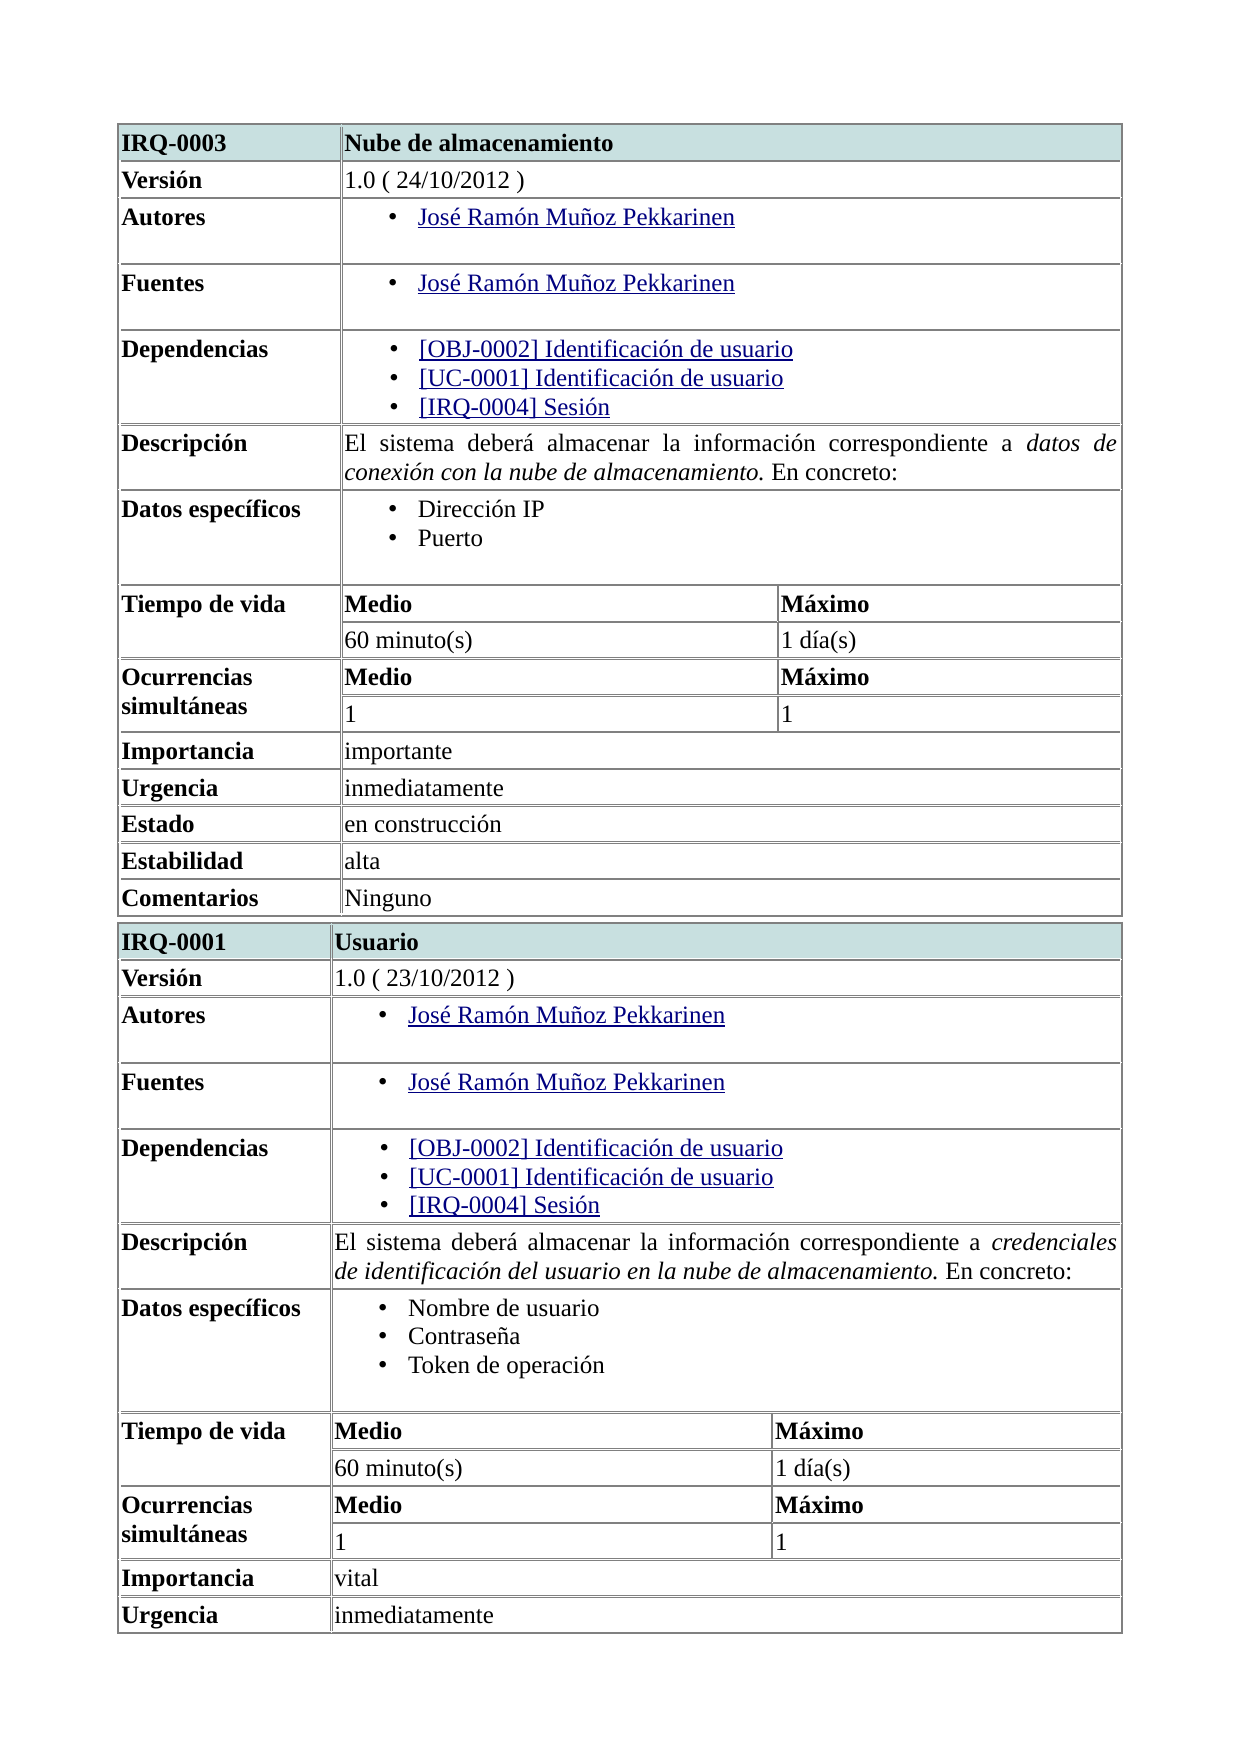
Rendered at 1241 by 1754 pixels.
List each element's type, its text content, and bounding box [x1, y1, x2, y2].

table_cell Datos específicos [118, 489, 340, 584]
table_cell Medio [343, 586, 777, 621]
table_cell Máximo [773, 1411, 1121, 1448]
table_cell 1 [773, 1522, 1122, 1558]
table_cell inmediatamente [331, 1595, 1121, 1632]
table_cell en construcción [343, 804, 1121, 841]
table_cell Tiempo de vida [118, 584, 340, 657]
table_header Nube de almacenamiento [341, 125, 1121, 160]
table_cell Ocurrencias simultáneas [119, 657, 340, 731]
table_cell Descripción [119, 1222, 330, 1287]
table_cell Nombre de usuario Contraseña Token de operación [333, 1288, 1121, 1411]
table_cell Fuentes [118, 263, 340, 329]
table_cell Comentarios [119, 878, 341, 915]
table_cell 60 minuto(s) [343, 623, 777, 657]
table_cell El sistema deberá almacenar la información correspondiente a datos de conexión con la nube de almacenamiento. En concreto: [343, 423, 1121, 489]
table_cell José Ramón Muñoz Pekkarinen [343, 196, 1121, 263]
table_cell Medio [343, 660, 777, 694]
table_cell inmediatamente [343, 768, 1122, 804]
table_cell Versión [119, 160, 340, 196]
table_cell 1 [779, 694, 1121, 731]
table_cell Urgencia [119, 1595, 331, 1632]
table_cell Descripción [119, 423, 340, 489]
table_cell Importancia [119, 1558, 330, 1595]
table_cell Dirección IP Puerto [343, 489, 1122, 584]
table_header Usuario [331, 924, 1121, 958]
table_cell 1 [343, 697, 777, 731]
table_cell 60 minuto(s) [333, 1451, 771, 1485]
table_cell Urgencia [118, 768, 340, 804]
table_cell Ninguno [341, 878, 1121, 915]
table_cell Máximo [773, 1485, 1121, 1522]
table_header IRQ-0001 [119, 924, 331, 958]
table_cell Ocurrencias simultáneas [119, 1485, 330, 1558]
table_cell 1 día(s) [773, 1448, 1121, 1485]
table_cell Importancia [119, 731, 340, 768]
table_cell Estado [119, 804, 340, 841]
table_cell Fuentes [119, 1061, 330, 1128]
table_cell José Ramón Muñoz Pekkarinen [343, 263, 1122, 329]
table_cell 1.0 ( 23/10/2012 ) [333, 959, 1122, 995]
table_cell Estabilidad [119, 841, 340, 878]
table_cell Máximo [779, 657, 1121, 694]
table_cell Autores [119, 995, 330, 1061]
table_cell [OBJ-0002] Identificación de usuario [UC-0001] Identificación de usuario [IRQ-0004] Sesión [333, 1128, 1122, 1222]
table_cell alta [343, 841, 1121, 878]
table_cell José Ramón Muñoz Pekkarinen [333, 995, 1121, 1061]
table_cell 1 [333, 1524, 771, 1558]
table_header IRQ-0003 [119, 125, 341, 160]
table_cell Medio [333, 1414, 771, 1448]
table_cell Medio [333, 1487, 771, 1522]
table_cell El sistema deberá almacenar la información correspondiente a credenciales de identificación del usuario en la nube de almacenamiento. En concreto: [333, 1222, 1121, 1287]
table_cell José Ramón Muñoz Pekkarinen [333, 1061, 1121, 1128]
table_cell 1 día(s) [779, 621, 1122, 657]
table_cell Dependencias [118, 1128, 330, 1222]
table_cell vital [333, 1558, 1121, 1595]
table_cell importante [343, 731, 1121, 768]
table_cell Máximo [779, 584, 1122, 621]
table_cell 1.0 ( 24/10/2012 ) [343, 160, 1121, 196]
table_cell Versión [118, 959, 330, 995]
table_cell Tiempo de vida [119, 1411, 330, 1485]
table_cell Datos específicos [119, 1288, 330, 1411]
table_cell Autores [119, 196, 340, 263]
table_cell Dependencias [119, 329, 340, 423]
table_cell [OBJ-0002] Identificación de usuario [UC-0001] Identificación de usuario [IRQ-0004] Sesión [343, 329, 1121, 423]
